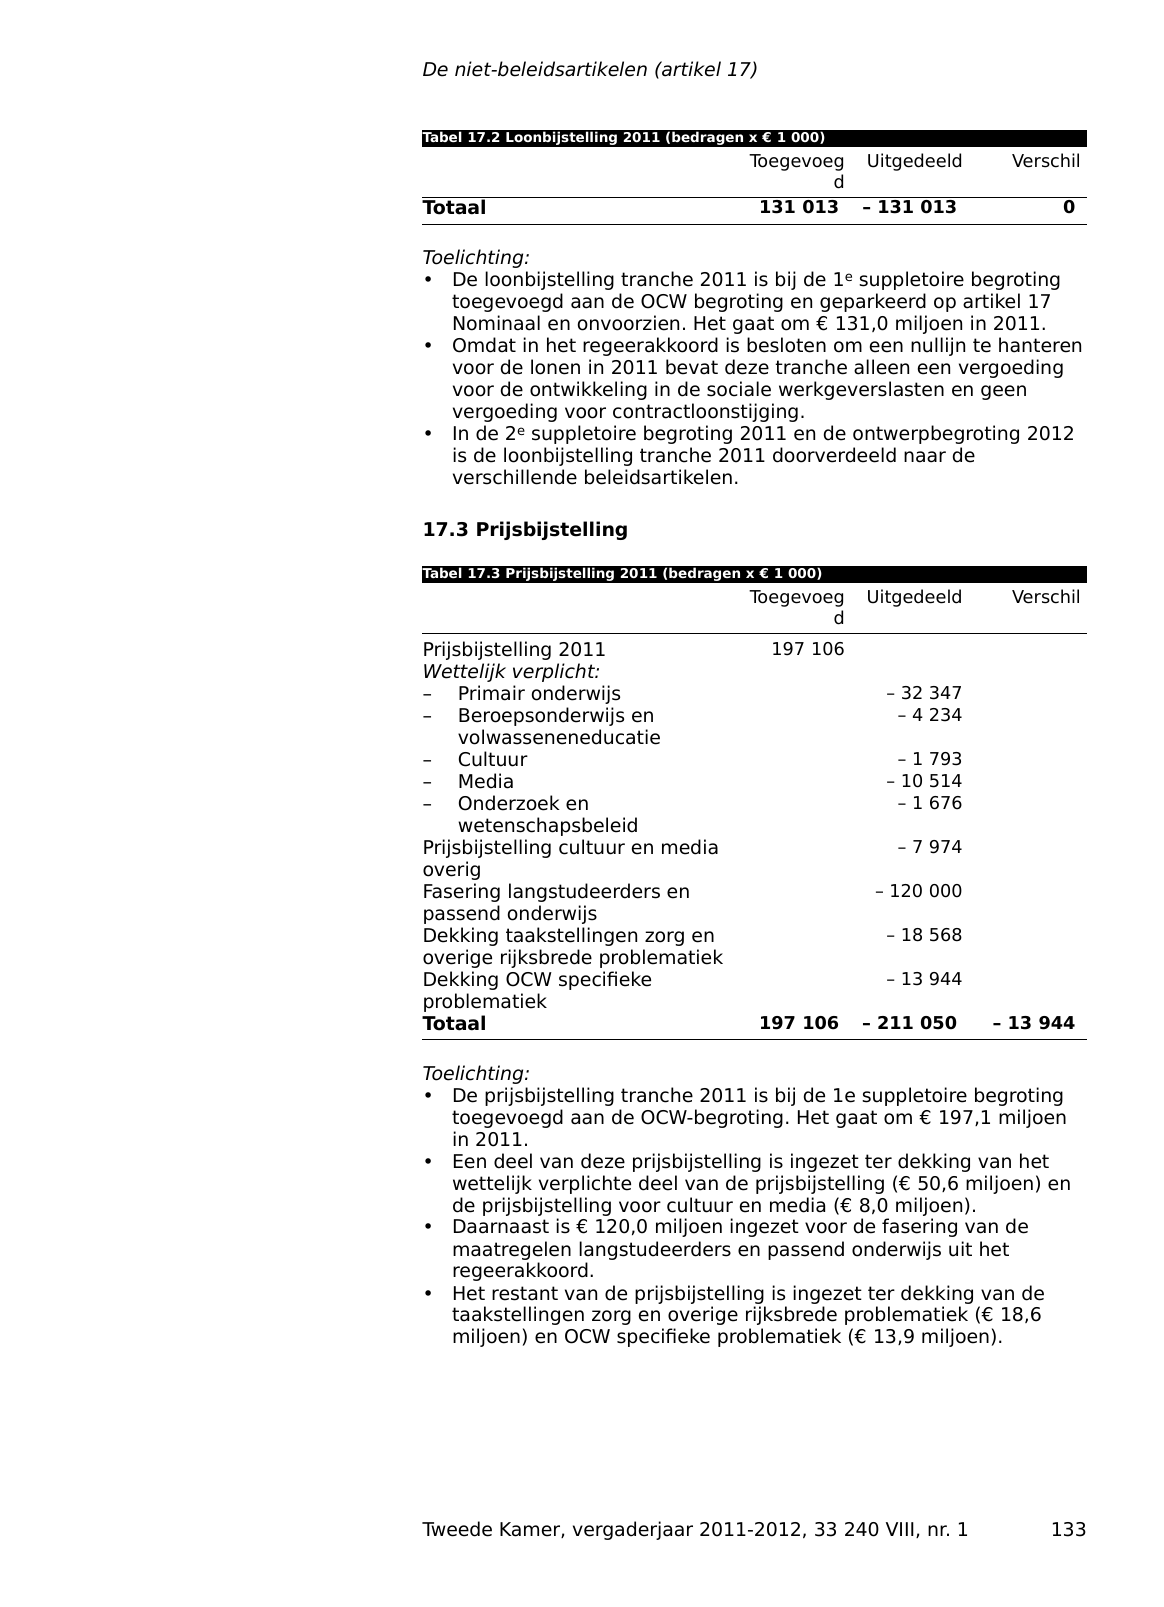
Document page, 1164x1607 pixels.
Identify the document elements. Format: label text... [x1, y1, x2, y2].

table_cell Primair onderwijs [452, 683, 732, 705]
table_cell Onderzoek en wetenschapsbeleid [452, 793, 732, 837]
table_cell – [422, 749, 452, 771]
table_cell – 211 050 [850, 1013, 968, 1039]
text • In de 2e suppletoire begroting 2011 en de ontwerpbegroting 2012 is de loonbijstelling tranche 2011 doorverdeeld naar de verschillende beleidsartikelen. [422, 423, 1087, 489]
table_cell Dekking OCW specifieke problematiek [422, 969, 732, 1013]
table_cell [969, 661, 1087, 683]
table_cell – [422, 705, 452, 749]
table_cell Dekking taakstellingen zorg en overige rijksbrede problematiek [422, 925, 732, 969]
table_cell Cultuur [452, 749, 732, 771]
table_cell [969, 881, 1087, 925]
table_cell Verschil [969, 583, 1087, 633]
table_cell [969, 749, 1087, 771]
table_cell [969, 705, 1087, 749]
table_cell – 1 793 [850, 749, 968, 771]
table_cell Media [452, 771, 732, 793]
text • Een deel van deze prijsbijstelling is ingezet ter dekking van het wettelijk verplichte deel van de prijsbijstelling (€ 50,6 miljoen) en de prijsbijstelling voor cultuur en media (€ 8,0 miljoen). [422, 1151, 1087, 1216]
table_cell Beroepsonderwijs en volwasseneneducatie [452, 705, 732, 749]
table_cell [732, 969, 850, 1013]
table_cell [969, 837, 1087, 881]
text • De prijsbijstelling tranche 2011 is bij de 1e suppletoire begroting toegevoegd aan de OCW-begroting. Het gaat om € 197,1 miljoen in 2011. [422, 1084, 1087, 1151]
table_cell [732, 837, 850, 881]
table_cell [969, 634, 1087, 661]
table_cell – 13 944 [850, 969, 968, 1013]
table_cell Toegevoegd [732, 583, 850, 633]
table_cell – [422, 683, 452, 705]
table_cell Uitgedeeld [850, 147, 968, 197]
text • Het restant van de prijsbijstelling is ingezet ter dekking van de taakstellingen zorg en overige rijksbrede problematiek (€ 18,6 miljoen) en OCW specifieke problematiek (€ 13,9 miljoen). [422, 1282, 1087, 1348]
table_cell 131 013 [732, 198, 850, 224]
table_cell 0 [969, 198, 1087, 224]
table_cell – 13 944 [969, 1013, 1087, 1039]
table_cell Totaal [422, 1013, 732, 1039]
text • Daarnaast is € 120,0 miljoen ingezet voor de fasering van de maatregelen langstudeerders en passend onderwijs uit het regeerakkoord. [422, 1216, 1087, 1282]
table_cell Totaal [422, 198, 732, 224]
table_cell Wettelijk verplicht: [422, 661, 732, 683]
table_cell – 1 676 [850, 793, 968, 837]
table_cell [850, 634, 968, 661]
table_cell [969, 793, 1087, 837]
subtitle Toelichting: [422, 247, 1087, 269]
text • De loonbijstelling tranche 2011 is bij de 1e suppletoire begroting toegevoegd aan de OCW begroting en geparkeerd op artikel 17 Nominaal en onvoorzien. Het gaat om € 131,0 miljoen in 2011. [422, 269, 1087, 335]
table_cell [732, 749, 850, 771]
table_cell Fasering langstudeerders en passend onderwijs [422, 881, 732, 925]
table_header Tabel 17.2 Loonbijstelling 2011 (bedragen x € 1 000) [422, 130, 1087, 146]
table_cell – 18 568 [850, 925, 968, 969]
table_cell – 4 234 [850, 705, 968, 749]
table_cell – 10 514 [850, 771, 968, 793]
table_cell [732, 683, 850, 705]
table_cell – 32 347 [850, 683, 968, 705]
table_cell [732, 771, 850, 793]
table_cell Prijsbijstelling cultuur en media overig [422, 837, 732, 881]
table_cell 197 106 [732, 634, 850, 661]
table_cell [969, 771, 1087, 793]
text • Omdat in het regeerakkoord is besloten om een nullijn te hanteren voor de lonen in 2011 bevat deze tranche alleen een vergoeding voor de ontwikkeling in de sociale werkgeverslasten en geen vergoeding voor contractloonstijging. [422, 335, 1087, 423]
table_cell – 7 974 [850, 837, 968, 881]
table_cell Uitgedeeld [850, 583, 968, 633]
table_cell [850, 661, 968, 683]
table_cell [969, 969, 1087, 1013]
subtitle Toelichting: [422, 1063, 1087, 1084]
table_cell Toegevoegd [732, 147, 850, 197]
table_cell [422, 147, 732, 197]
table_cell [732, 925, 850, 969]
table_cell – [422, 771, 452, 793]
table_cell [969, 683, 1087, 705]
table_cell Verschil [969, 147, 1087, 197]
table_cell [422, 583, 732, 633]
table_cell [732, 793, 850, 837]
table_cell 197 106 [732, 1013, 850, 1039]
table_cell [732, 705, 850, 749]
table_cell [732, 661, 850, 683]
table_cell [732, 881, 850, 925]
table_cell – 131 013 [850, 198, 968, 224]
table_cell – 120 000 [850, 881, 968, 925]
table_cell [969, 925, 1087, 969]
table_header Tabel 17.3 Prijsbijstelling 2011 (bedragen x € 1 000) [422, 566, 1087, 582]
table_cell – [422, 793, 452, 837]
subtitle 17.3 Prijsbijstelling [422, 519, 1087, 541]
table_cell Prijsbijstelling 2011 [422, 634, 732, 661]
